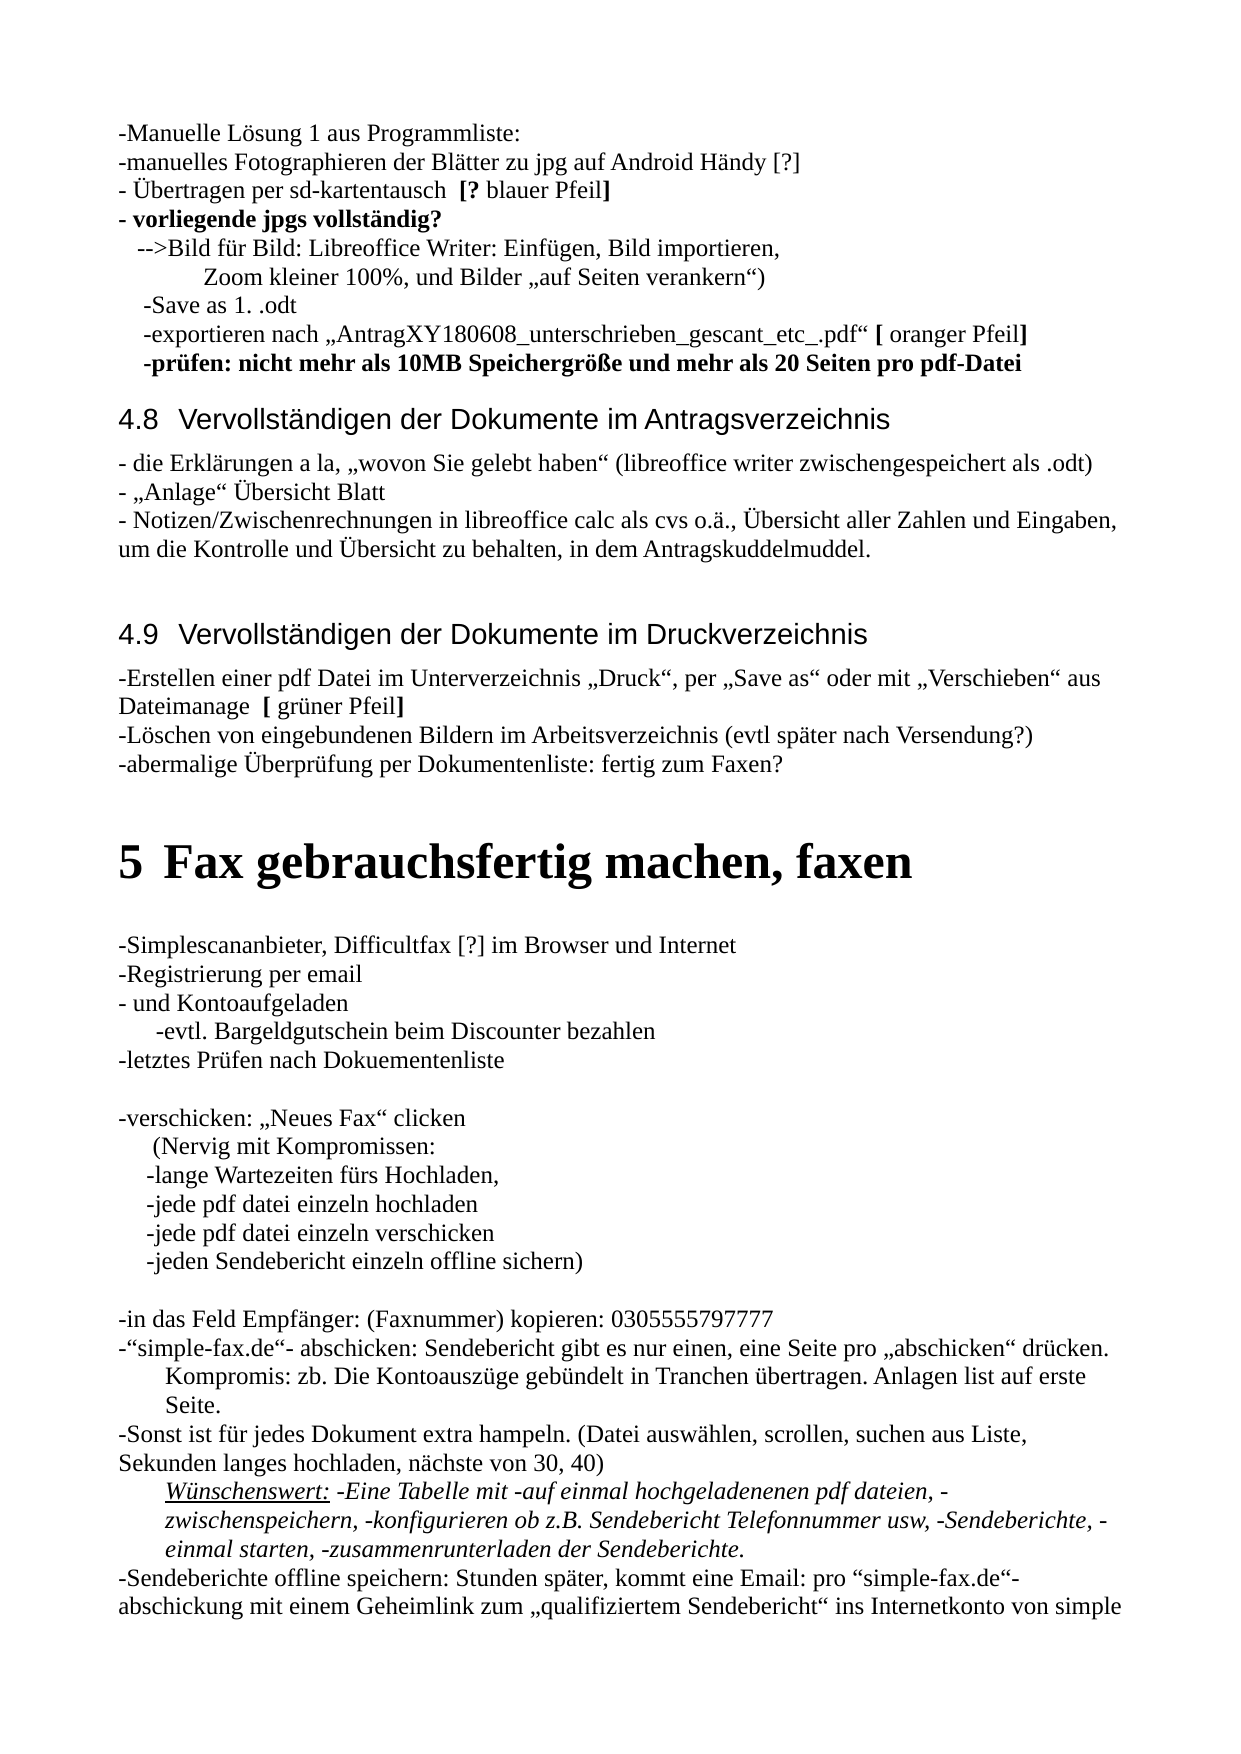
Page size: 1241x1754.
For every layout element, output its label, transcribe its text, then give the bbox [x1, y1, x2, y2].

text - Notizen/Zwischenrechnungen in libreoffice calc als cvs o.ä., Übersicht aller Zahlen und Eingaben, um die Kontrolle und Übersicht zu behalten, in dem Antragskuddelmuddel. [118, 505, 1122, 563]
subtitle Vervollständigen der Dokumente im Druckverzeichnis [118, 617, 1122, 650]
text -evtl. Bargeldgutschein beim Discounter bezahlen [156, 1016, 1122, 1045]
text Kompromis: zb. Die Kontoauszüge gebündelt in Tranchen übertragen. Anlagen list auf erste Seite. [165, 1361, 1122, 1419]
text -manuelles Fotographieren der Blätter zu jpg auf Android Händy [?] [118, 147, 1122, 176]
text - vorliegende jpgs vollständig? [118, 204, 1122, 233]
text -Erstellen einer pdf Datei im Unterverzeichnis „Druck“, per „Save as“ oder mit „Verschieben“ aus Dateimanage [ grüner Pfeil] [118, 663, 1122, 720]
text -jede pdf datei einzeln hochladen [146, 1189, 1122, 1218]
text - Übertragen per sd-kartentausch [? blauer Pfeil] [118, 176, 1122, 204]
text -jeden Sendebericht einzeln offline sichern) [146, 1246, 1122, 1275]
text -jede pdf datei einzeln verschicken [146, 1218, 1122, 1246]
text (Nervig mit Kompromissen: [146, 1131, 1122, 1160]
text -exportieren nach „AntragXY180608_unterschrieben_gescant_etc_.pdf“ [ oranger Pfeil] [118, 319, 1122, 348]
text - die Erklärungen a la, „wovon Sie gelebt haben“ (libreoffice writer zwischengespeichert als .odt) [118, 448, 1122, 477]
text -abermalige Überprüfung per Dokumentenliste: fertig zum Faxen? [118, 749, 1122, 778]
text -verschicken: „Neues Fax“ clicken [118, 1103, 1122, 1131]
text -in das Feld Empfänger: (Faxnummer) kopieren: 0305555797777 [118, 1304, 1122, 1333]
text -Registrierung per email [118, 959, 1122, 988]
subtitle Fax gebrauchsfertig machen, faxen [118, 831, 1122, 889]
text - und Kontoaufgeladen [118, 988, 1122, 1016]
text Zoom kleiner 100%, und Bilder „auf Seiten verankern“) [118, 262, 1122, 291]
subtitle Vervollständigen der Dokumente im Antragsverzeichnis [118, 402, 1122, 435]
text -“simple-fax.de“- abschicken: Sendebericht gibt es nur einen, eine Seite pro „abschicken“ drücken. [118, 1333, 1122, 1361]
text -Save as 1. .odt [118, 291, 1122, 319]
text -lange Wartezeiten fürs Hochladen, [146, 1160, 1122, 1189]
text -prüfen: nicht mehr als 10MB Speichergröße und mehr als 20 Seiten pro pdf-Datei [118, 348, 1122, 377]
text -Löschen von eingebundenen Bildern im Arbeitsverzeichnis (evtl später nach Versendung?) [118, 720, 1122, 749]
text -->Bild für Bild: Libreoffice Writer: Einfügen, Bild importieren, [118, 233, 1122, 262]
text -Manuelle Lösung 1 aus Programmliste: [118, 118, 1122, 147]
text -Simplescananbieter, Difficultfax [?] im Browser und Internet [118, 930, 1122, 959]
text - „Anlage“ Übersicht Blatt [118, 477, 1122, 505]
text Wünschenswert: -Eine Tabelle mit -auf einmal hochgeladenenen pdf dateien, -zwischenspeichern, -konfigurieren ob z.B. Sendebericht Telefonnummer usw, -Sendeberichte, -einmal starten, -zusammenrunterladen der Sendeberichte. [165, 1476, 1122, 1563]
text -letztes Prüfen nach Dokuementenliste [118, 1045, 1122, 1074]
text -Sendeberichte offline speichern: Stunden später, kommt eine Email: pro “simple-fax.de“- abschickung mit einem Geheimlink zum „qualifiziertem Sendebericht“ ins Internetkonto von simple [118, 1563, 1122, 1620]
text -Sonst ist für jedes Dokument extra hampeln. (Datei auswählen, scrollen, suchen aus Liste, Sekunden langes hochladen, nächste von 30, 40) [118, 1419, 1122, 1476]
